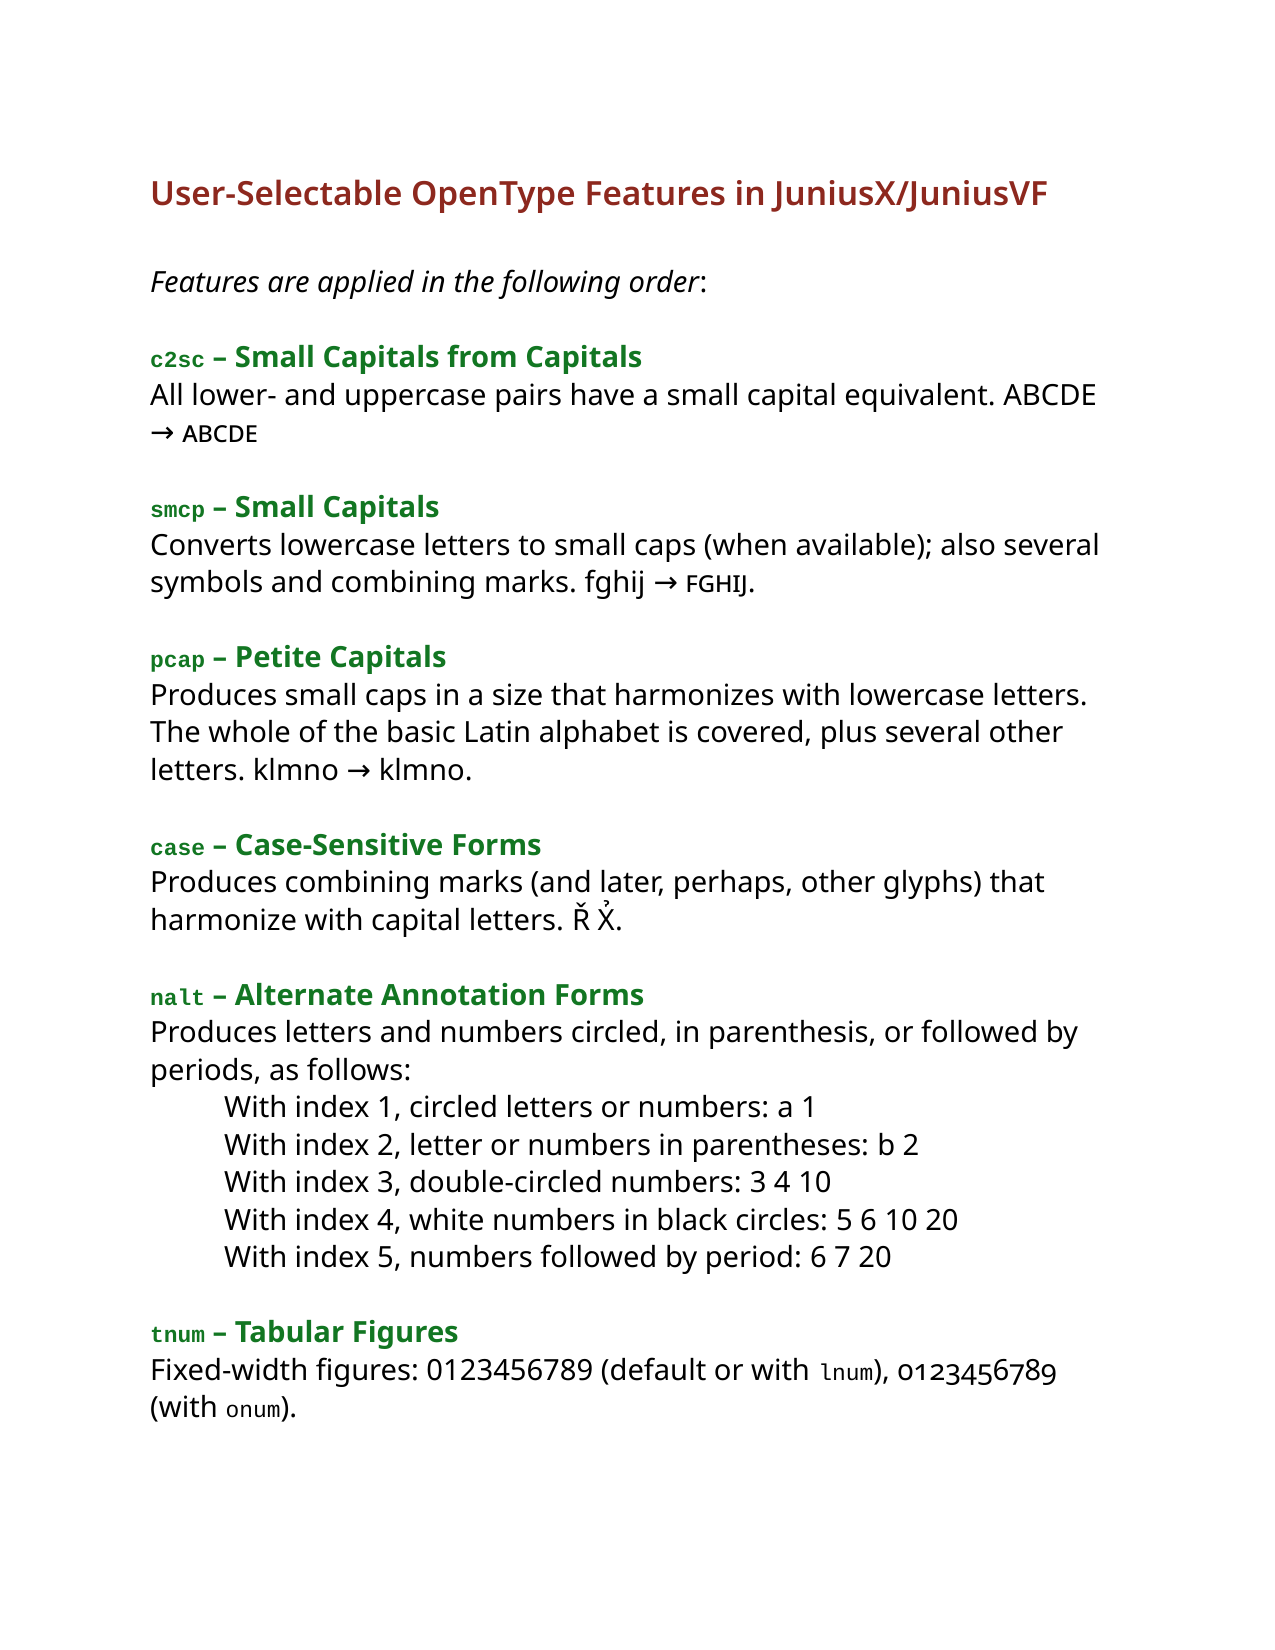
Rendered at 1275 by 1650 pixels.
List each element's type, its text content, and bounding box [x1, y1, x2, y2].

text With index 3, double-circled numbers: 3 4 10 [224, 1162, 1125, 1200]
subtitle c2sc – Small Capitals from Capitals [150, 337, 1125, 375]
subtitle User-Selectable OpenType Features in JuniusX/JuniusVF [150, 175, 1125, 212]
subtitle nalt – Alternate Annotation Forms [150, 975, 1125, 1012]
text Produces letters and numbers circled, in parenthesis, or followed by periods, as follows: [150, 1012, 1125, 1087]
text Produces small caps in a size that harmonizes with lowercase letters. The whole of the basic Latin alphabet is covered, plus several other letters. klmno → klmno. [150, 675, 1125, 787]
text Produces combining marks (and later, perhaps, other glyphs) that harmonize with capital letters. Ř X̉. [150, 862, 1125, 937]
subtitle tnum – Tabular Figures [150, 1312, 1125, 1350]
text All lower- and uppercase pairs have a small capital equivalent. ABCDE → ABCDE [150, 375, 1125, 450]
text Fixed-width figures: 0123456789 (default or with lnum), 0123456789 (with onum). [150, 1350, 1125, 1425]
text Converts lowercase letters to small caps (when available); also several symbols and combining marks. fghij → fghij. [150, 525, 1125, 600]
subtitle pcap – Petite Capitals [150, 637, 1125, 675]
text With index 2, letter or numbers in parentheses: b 2 [224, 1125, 1125, 1162]
subtitle smcp – Small Capitals [150, 487, 1125, 525]
subtitle case – Case-Sensitive Forms [150, 825, 1125, 862]
text Features are applied in the following order: [150, 262, 1125, 300]
text With index 4, white numbers in black circles: 5 6 10 20 [224, 1200, 1125, 1237]
text With index 5, numbers followed by period: 6 7 20 [224, 1237, 1125, 1275]
text With index 1, circled letters or numbers: a 1 [224, 1087, 1125, 1125]
